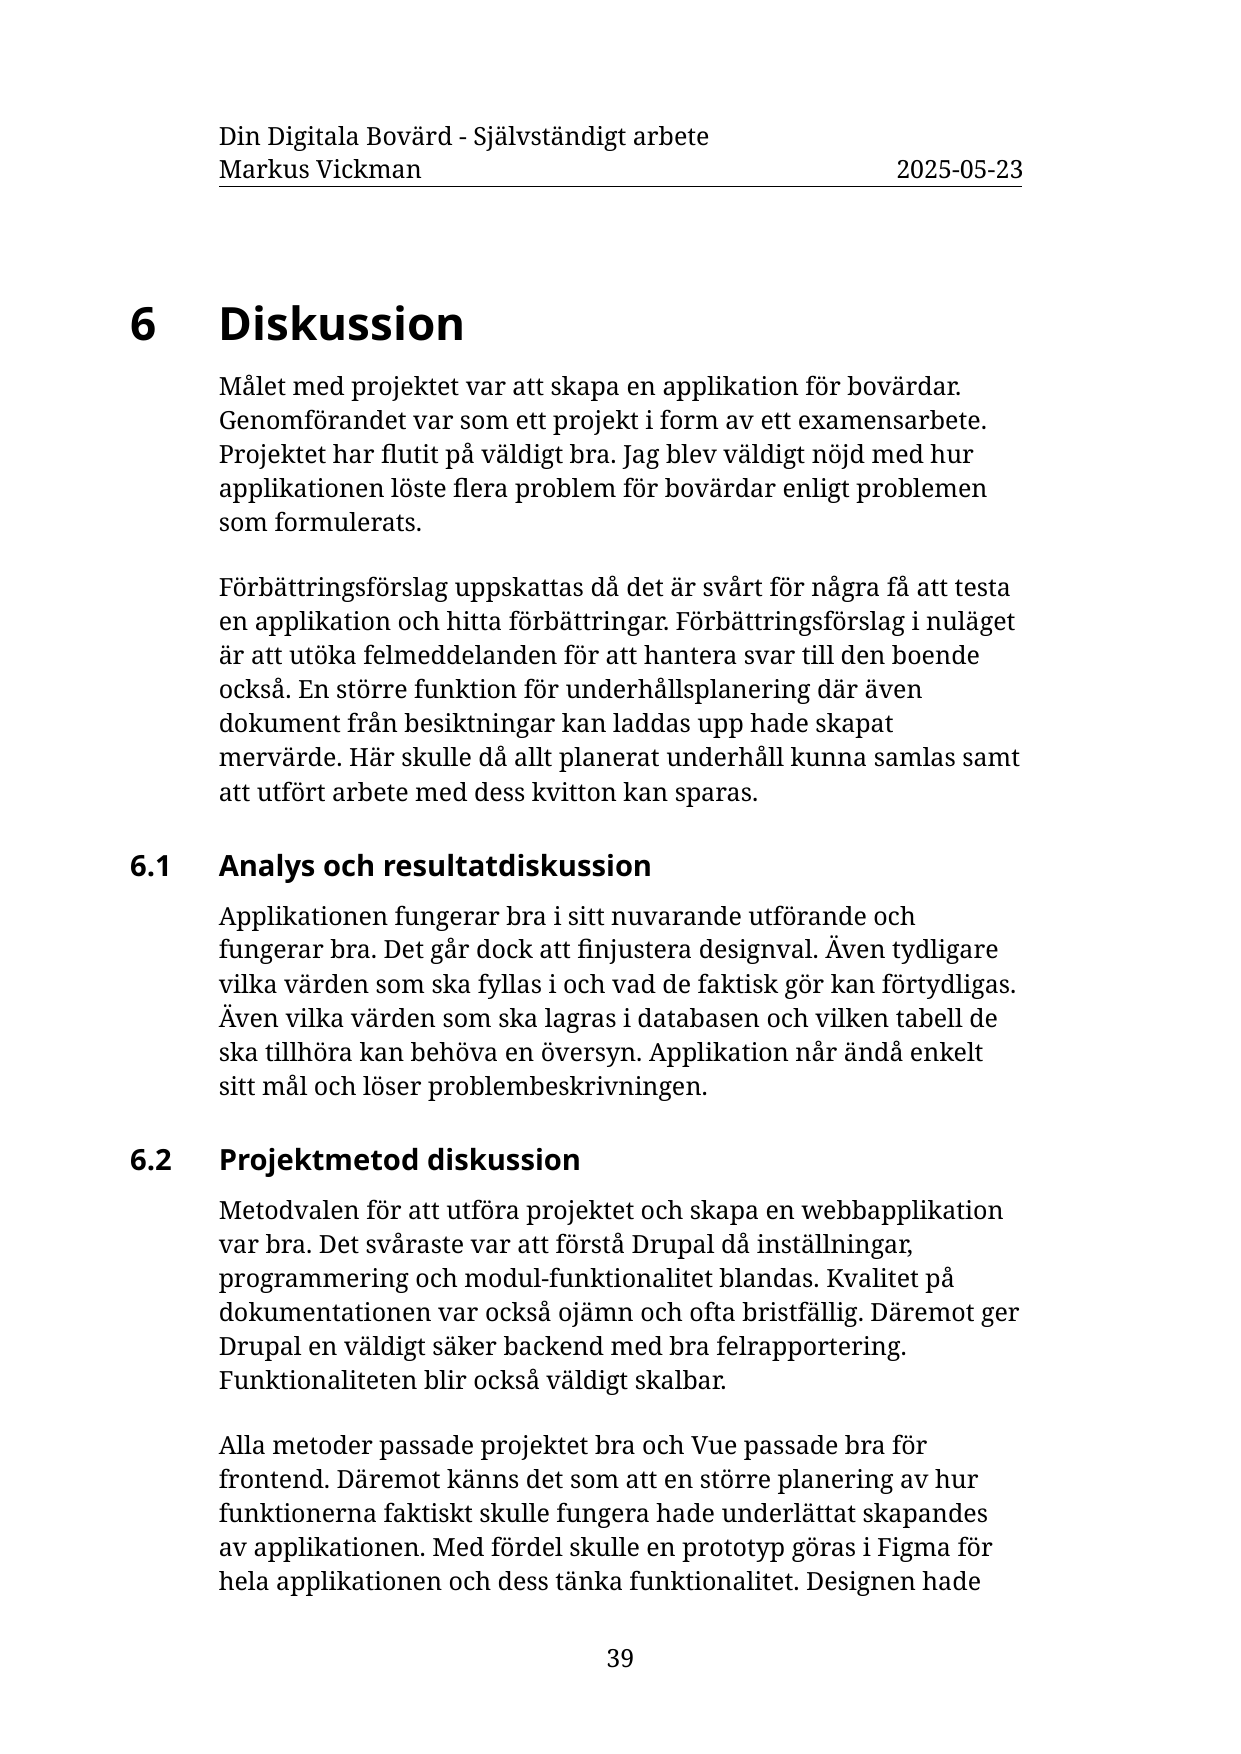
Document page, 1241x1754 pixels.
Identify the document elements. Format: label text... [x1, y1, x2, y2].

text Metodvalen för att utföra projektet och skapa en webbapplikation var bra. Det svåraste var att förstå Drupal då inställningar, programmering och modul-funktionalitet blandas. Kvalitet på dokumentationen var också ojämn och ofta bristfällig. Däremot ger Drupal en väldigt säker backend med bra felrapportering. Funktionaliteten blir också väldigt skalbar. [218, 1192, 1022, 1397]
text Förbättringsförslag uppskattas då det är svårt för några få att testa en applikation och hitta förbättringar. Förbättringsförslag i nuläget är att utöka felmeddelanden för att hantera svar till den boende också. En större funktion för underhållsplanering där även dokument från besiktningar kan laddas upp hade skapat mervärde. Här skulle då allt planerat underhåll kunna samlas samt att utfört arbete med dess kvitton kan sparas. [218, 570, 1022, 808]
subtitle Analys och resultatdiskussion [130, 845, 1022, 885]
text Målet med projektet var att skapa en applikation för bovärdar. Genomförandet var som ett projekt i form av ett examensarbete. Projektet har flutit på väldigt bra. Jag blev väldigt nöjd med hur applikationen löste flera problem för bovärdar enligt problemen som formulerats. [218, 369, 1022, 539]
text Applikationen fungerar bra i sitt nuvarande utförande och fungerar bra. Det går dock att finjustera designval. Även tydligare vilka värden som ska fyllas i och vad de faktisk gör kan förtydligas. Även vilka värden som ska lagras i databasen och vilken tabell de ska tillhöra kan behöva en översyn. Applikation når ändå enkelt sitt mål och löser problembeskrivningen. [218, 898, 1022, 1102]
subtitle Projektmetod diskussion [130, 1140, 1022, 1179]
subtitle Diskussion [130, 291, 1022, 353]
text Alla metoder passade projektet bra och Vue passade bra för frontend. Däremot känns det som att en större planering av hur funktionerna faktiskt skulle fungera hade underlättat skapandes av applikationen. Med fördel skulle en prototyp göras i Figma för hela applikationen och dess tänka funktionalitet. Designen hade [218, 1427, 1022, 1598]
